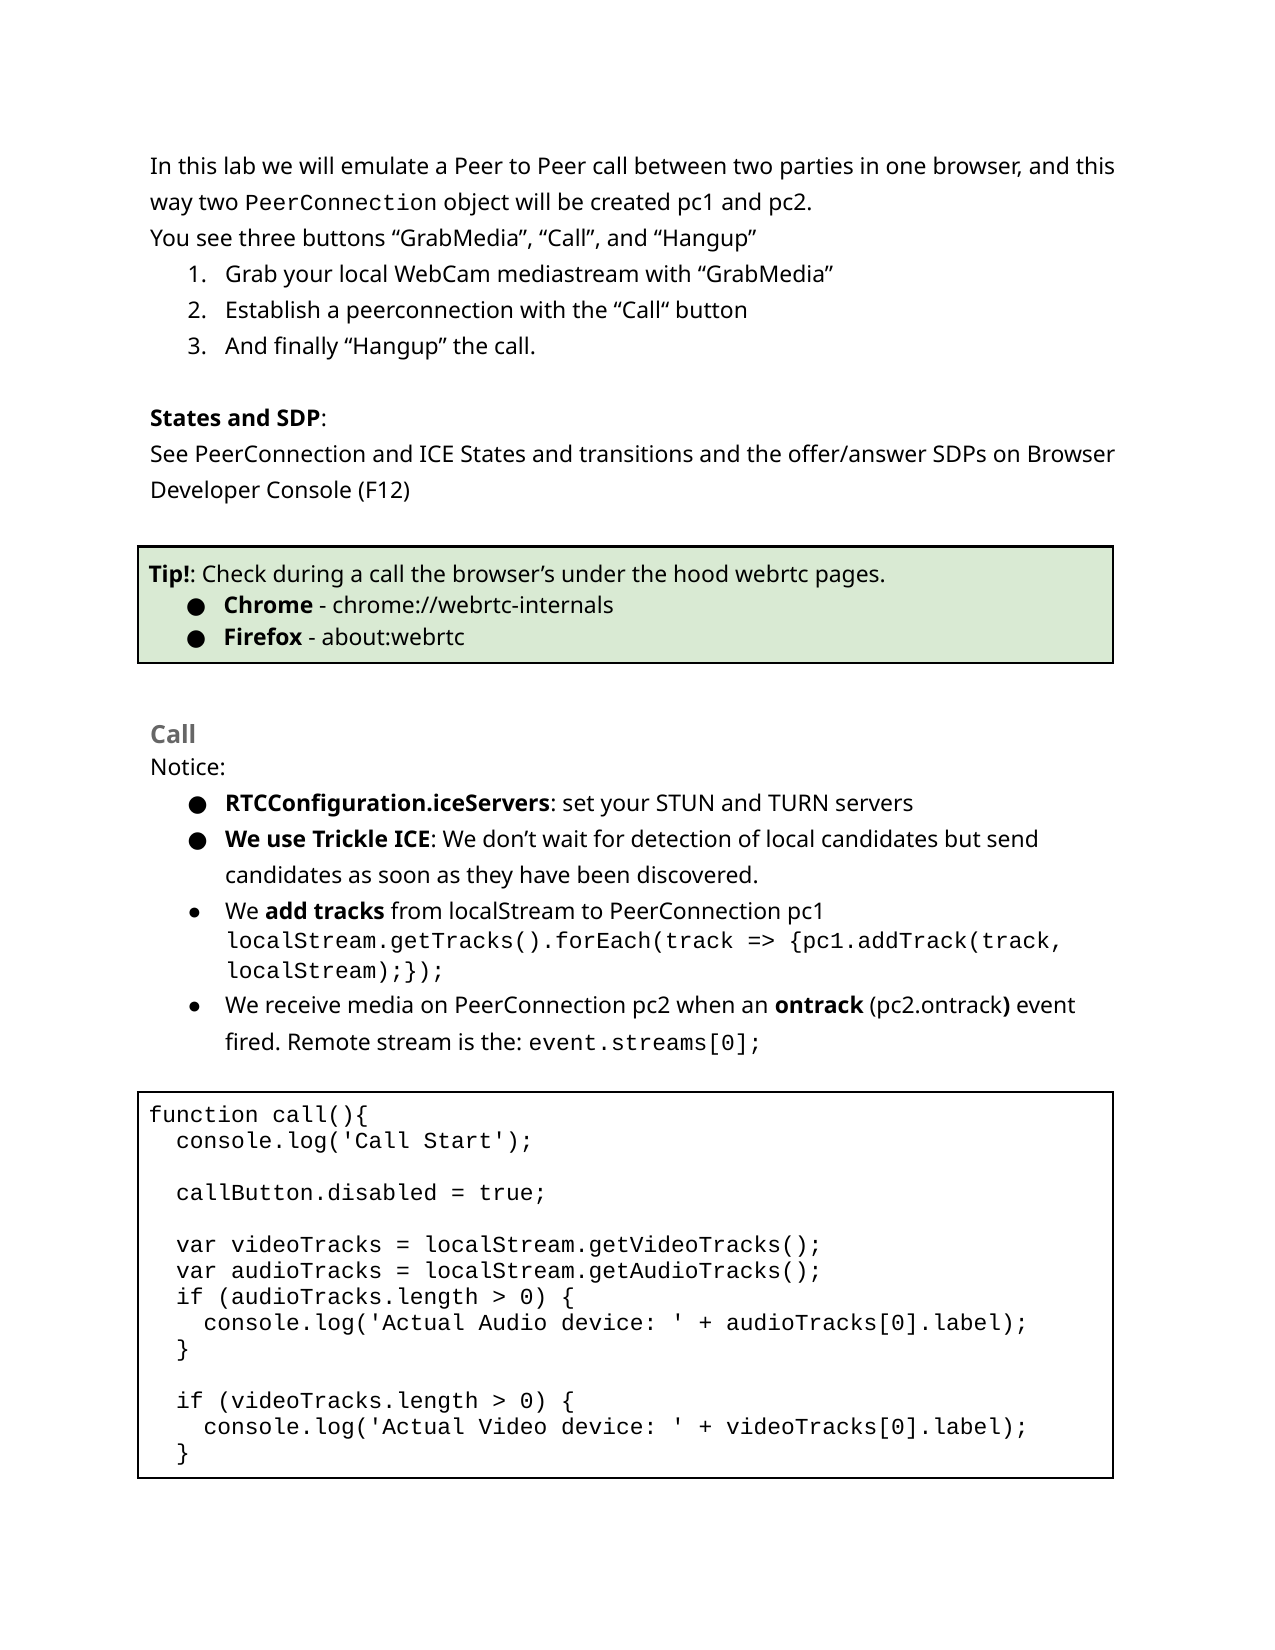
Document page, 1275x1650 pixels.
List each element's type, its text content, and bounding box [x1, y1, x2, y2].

table_header function call(){ console.log('Call Start'); callButton.disabled = true; var videoTracks = localStream.getVideoTracks(); var audioTracks = localStream.getAudioTracks(); if (audioTracks.length > 0) { console.log('Actual Audio device: ' + audioTracks[0].label); } if (videoTracks.length > 0) { console.log('Actual Video device: ' + videoTracks[0].label); } [139, 1093, 1112, 1477]
list RTCConfiguration.iceServers: set your STUN and TURN servers [187, 787, 1125, 818]
list We add tracks from localStream to PeerConnection pc1 localStream.getTracks().forEach(track => {pc1.addTrack(track, localStream);}); [187, 894, 1125, 986]
list Establish a peerconnection with the “Call“ button [187, 294, 1125, 325]
list Grab your local WebCam mediastream with “GrabMedia” [187, 258, 1125, 289]
subtitle Call [150, 717, 1125, 751]
text States and SDP: [150, 402, 1125, 433]
text Notice: [150, 751, 1125, 782]
text See PeerConnection and ICE States and transitions and the offer/answer SDPs on Browser Developer Console (F12) [150, 438, 1125, 505]
list And finally “Hangup” the call. [187, 330, 1125, 361]
text You see three buttons “GrabMedia”, “Call”, and “Hangup” [150, 222, 1125, 253]
table_header Tip!: Check during a call the browser’s under the hood webrtc pages. Chrome - chrome://webrtc-internals Firefox - about:webrtc [139, 548, 1112, 662]
list We use Trickle ICE: We don’t wait for detection of local candidates but send candidates as soon as they have been discovered. [187, 823, 1125, 890]
list We receive media on PeerConnection pc2 when an ontrack (pc2.ontrack) event fired. Remote stream is the: event.streams[0]; [187, 989, 1125, 1057]
text In this lab we will emulate a Peer to Peer call between two parties in one browser, and this way two PeerConnection object will be created pc1 and pc2. [150, 150, 1125, 217]
